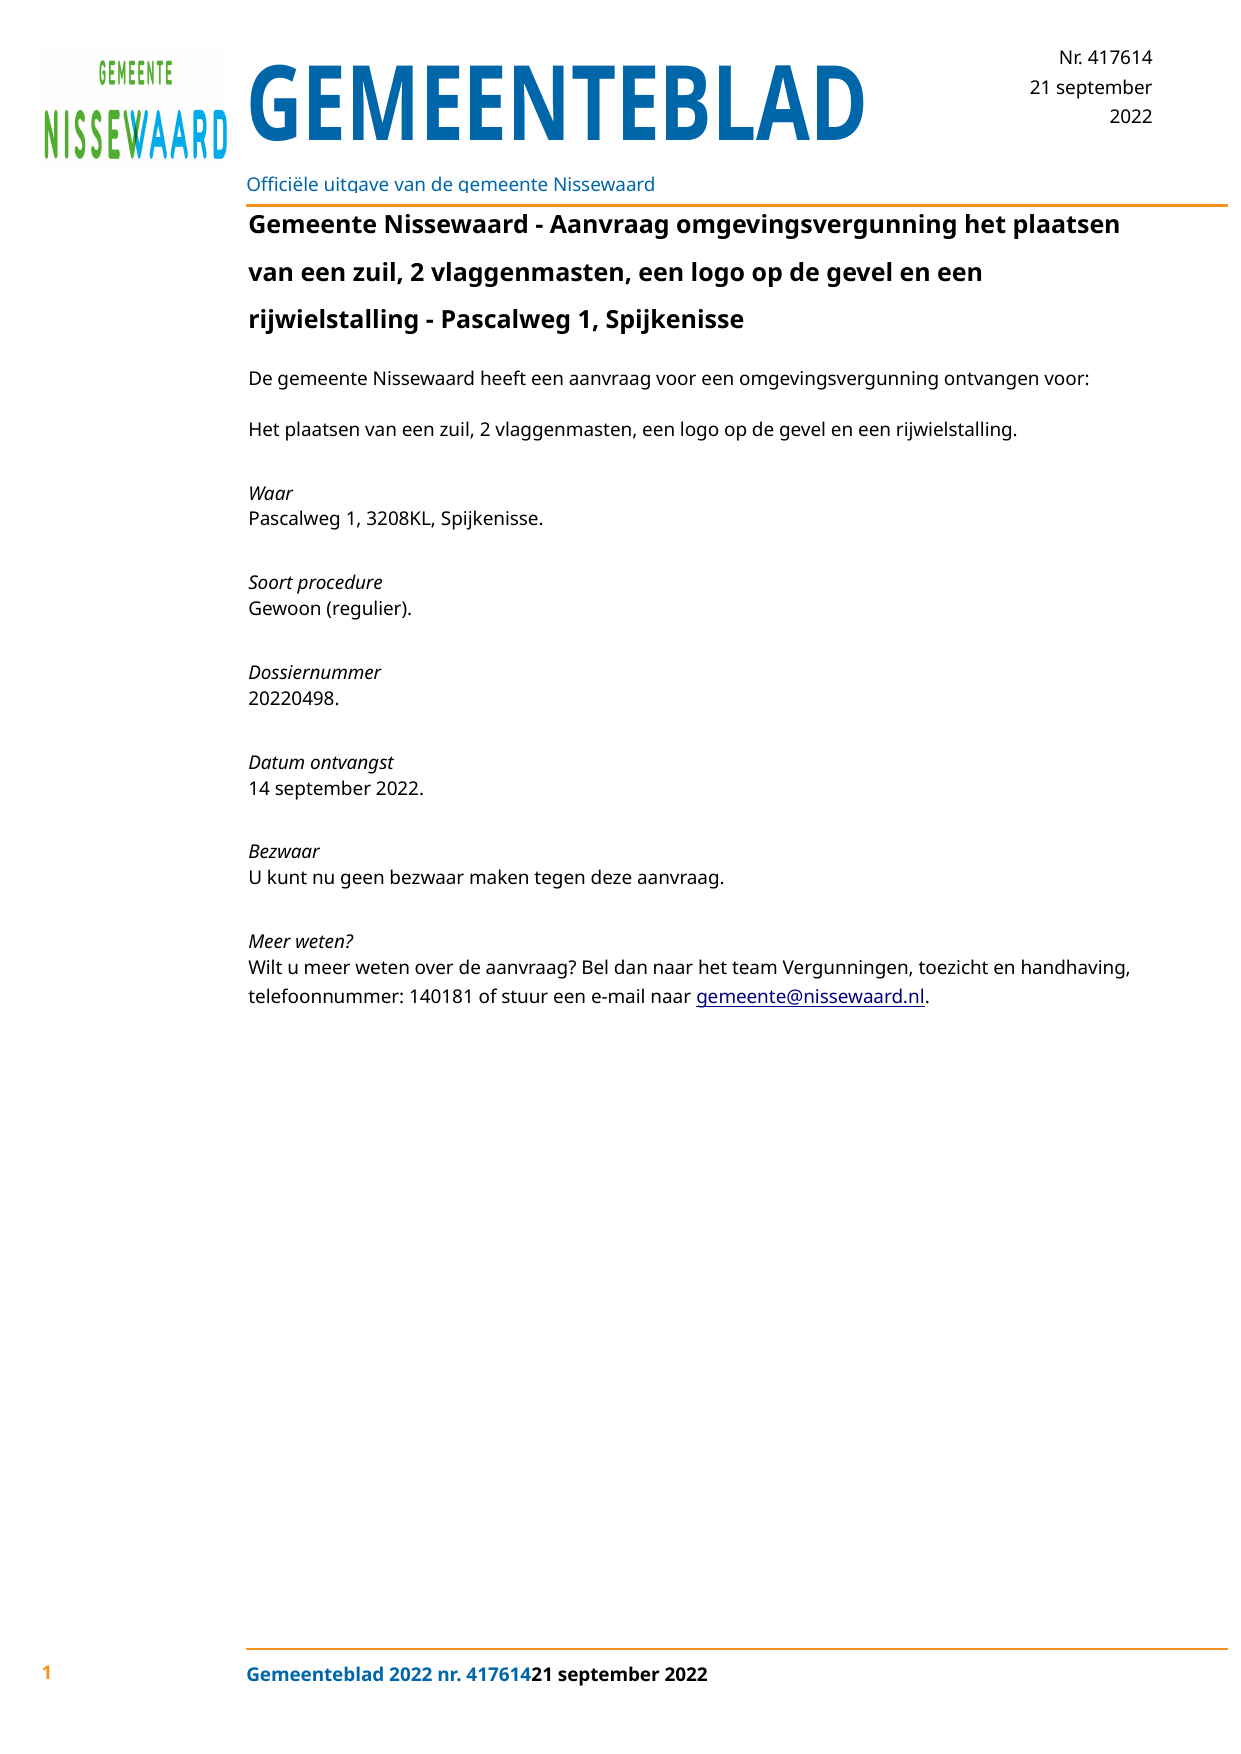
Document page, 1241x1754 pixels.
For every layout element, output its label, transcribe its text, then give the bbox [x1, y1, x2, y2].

text Gewoon (regulier). [248, 595, 1152, 621]
text Soort procedure [248, 569, 1152, 595]
text Datum ontvangst [248, 749, 1152, 775]
text Meer weten? [248, 928, 1152, 954]
text Waar [248, 480, 1152, 506]
text 14 september 2022. [248, 775, 1152, 800]
text De gemeente Nissewaard heeft een aanvraag voor een omgevingsvergunning ontvangen voor: [248, 366, 1152, 391]
picture [41, 47, 231, 172]
text 20220498. [248, 685, 1152, 711]
text U kunt nu geen bezwaar maken tegen deze aanvraag. [248, 864, 1152, 890]
text Wilt u meer weten over de aanvraag? Bel dan naar het team Vergunningen, toezicht en handhaving, telefoonnummer: 140181 of stuur een e-mail naar gemeente@nissewaard.nl. [248, 954, 1152, 1009]
text Bezwaar [248, 839, 1152, 864]
text Gemeente Nissewaard - Aanvraag omgevingsvergunning het plaatsen van een zuil, 2 vlaggenmasten, een logo op de gevel en een rijwielstalling - Pascalweg 1, Spijkenisse [248, 207, 1152, 336]
text Pascalweg 1, 3208KL, Spijkenisse. [248, 506, 1152, 531]
text Het plaatsen van een zuil, 2 vlaggenmasten, een logo op de gevel en een rijwielstalling. [248, 416, 1152, 442]
text Dossiernummer [248, 659, 1152, 685]
